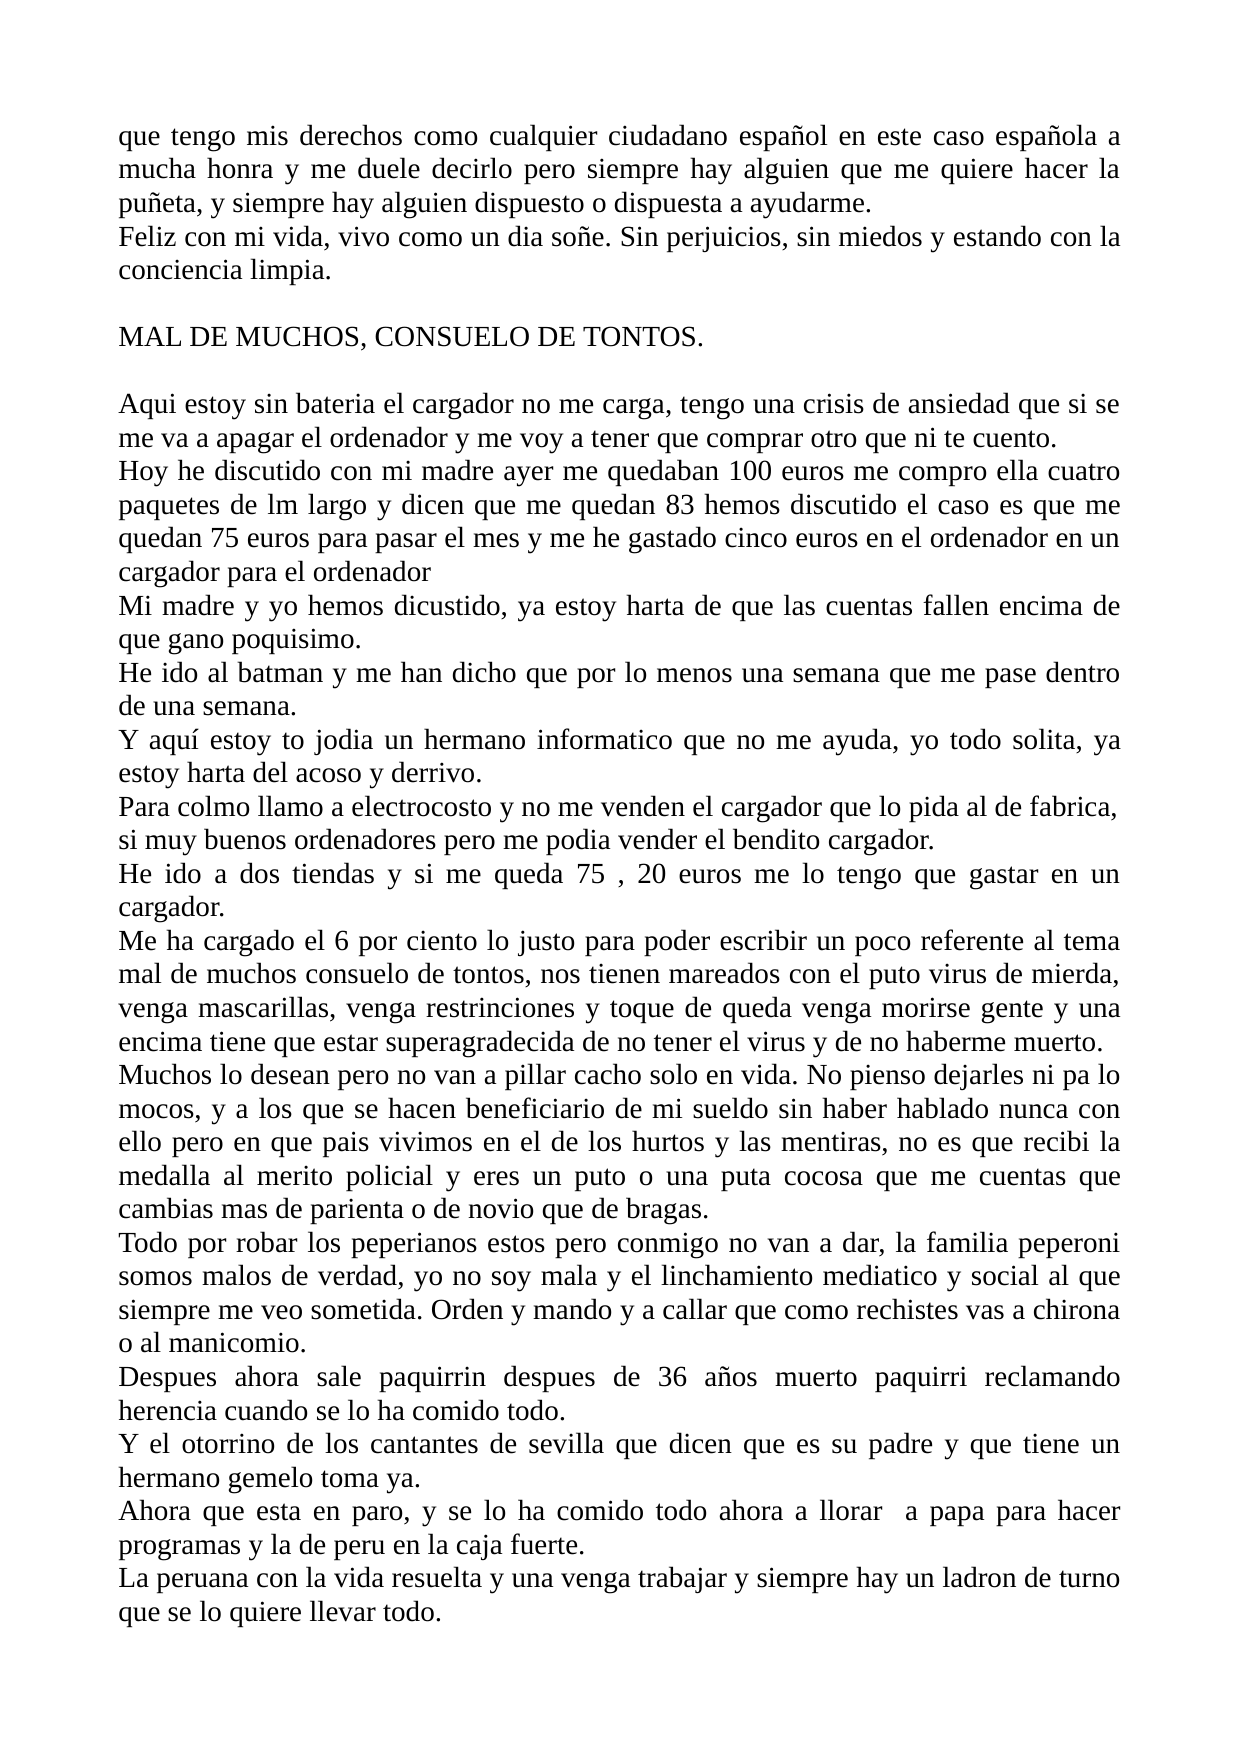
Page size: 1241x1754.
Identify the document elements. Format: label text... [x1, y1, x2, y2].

text He ido a dos tiendas y si me queda 75 , 20 euros me lo tengo que gastar en un cargador. [118, 856, 1122, 923]
text que tengo mis derechos como cualquier ciudadano español en este caso española a mucha honra y me duele decirlo pero siempre hay alguien que me quiere hacer la puñeta, y siempre hay alguien dispuesto o dispuesta a ayudarme. [118, 118, 1122, 219]
text Muchos lo desean pero no van a pillar cacho solo en vida. No pienso dejarles ni pa lo mocos, y a los que se hacen beneficiario de mi sueldo sin haber hablado nunca con ello pero en que pais vivimos en el de los hurtos y las mentiras, no es que recibi la medalla al merito policial y eres un puto o una puta cocosa que me cuentas que cambias mas de parienta o de novio que de bragas. [118, 1057, 1122, 1225]
text Mi madre y yo hemos dicustido, ya estoy harta de que las cuentas fallen encima de que gano poquisimo. [118, 588, 1122, 655]
text Para colmo llamo a electrocosto y no me venden el cargador que lo pida al de fabrica, [118, 789, 1122, 822]
text Feliz con mi vida, vivo como un dia soñe. Sin perjuicios, sin miedos y estando con la conciencia limpia. [118, 219, 1122, 286]
text Y aquí estoy to jodia un hermano informatico que no me ayuda, yo todo solita, ya estoy harta del acoso y derrivo. [118, 722, 1122, 789]
text He ido al batman y me han dicho que por lo menos una semana que me pase dentro de una semana. [118, 655, 1122, 722]
text Ahora que esta en paro, y se lo ha comido todo ahora a llorar a papa para hacer programas y la de peru en la caja fuerte. [118, 1493, 1122, 1560]
text MAL DE MUCHOS, CONSUELO DE TONTOS. [118, 319, 1122, 353]
text Hoy he discutido con mi madre ayer me quedaban 100 euros me compro ella cuatro paquetes de lm largo y dicen que me quedan 83 hemos discutido el caso es que me quedan 75 euros para pasar el mes y me he gastado cinco euros en el ordenador en un cargador para el ordenador [118, 453, 1122, 588]
text Aqui estoy sin bateria el cargador no me carga, tengo una crisis de ansiedad que si se me va a apagar el ordenador y me voy a tener que comprar otro que ni te cuento. [118, 386, 1122, 453]
text Todo por robar los peperianos estos pero conmigo no van a dar, la familia peperoni somos malos de verdad, yo no soy mala y el linchamiento mediatico y social al que siempre me veo sometida. Orden y mando y a callar que como rechistes vas a chirona o al manicomio. [118, 1225, 1122, 1359]
text si muy buenos ordenadores pero me podia vender el bendito cargador. [118, 822, 1122, 856]
text Me ha cargado el 6 por ciento lo justo para poder escribir un poco referente al tema mal de muchos consuelo de tontos, nos tienen mareados con el puto virus de mierda, venga mascarillas, venga restrinciones y toque de queda venga morirse gente y una encima tiene que estar superagradecida de no tener el virus y de no haberme muerto. [118, 923, 1122, 1057]
text Y el otorrino de los cantantes de sevilla que dicen que es su padre y que tiene un hermano gemelo toma ya. [118, 1426, 1122, 1493]
text Despues ahora sale paquirrin despues de 36 años muerto paquirri reclamando herencia cuando se lo ha comido todo. [118, 1359, 1122, 1426]
text La peruana con la vida resuelta y una venga trabajar y siempre hay un ladron de turno que se lo quiere llevar todo. [118, 1560, 1122, 1627]
